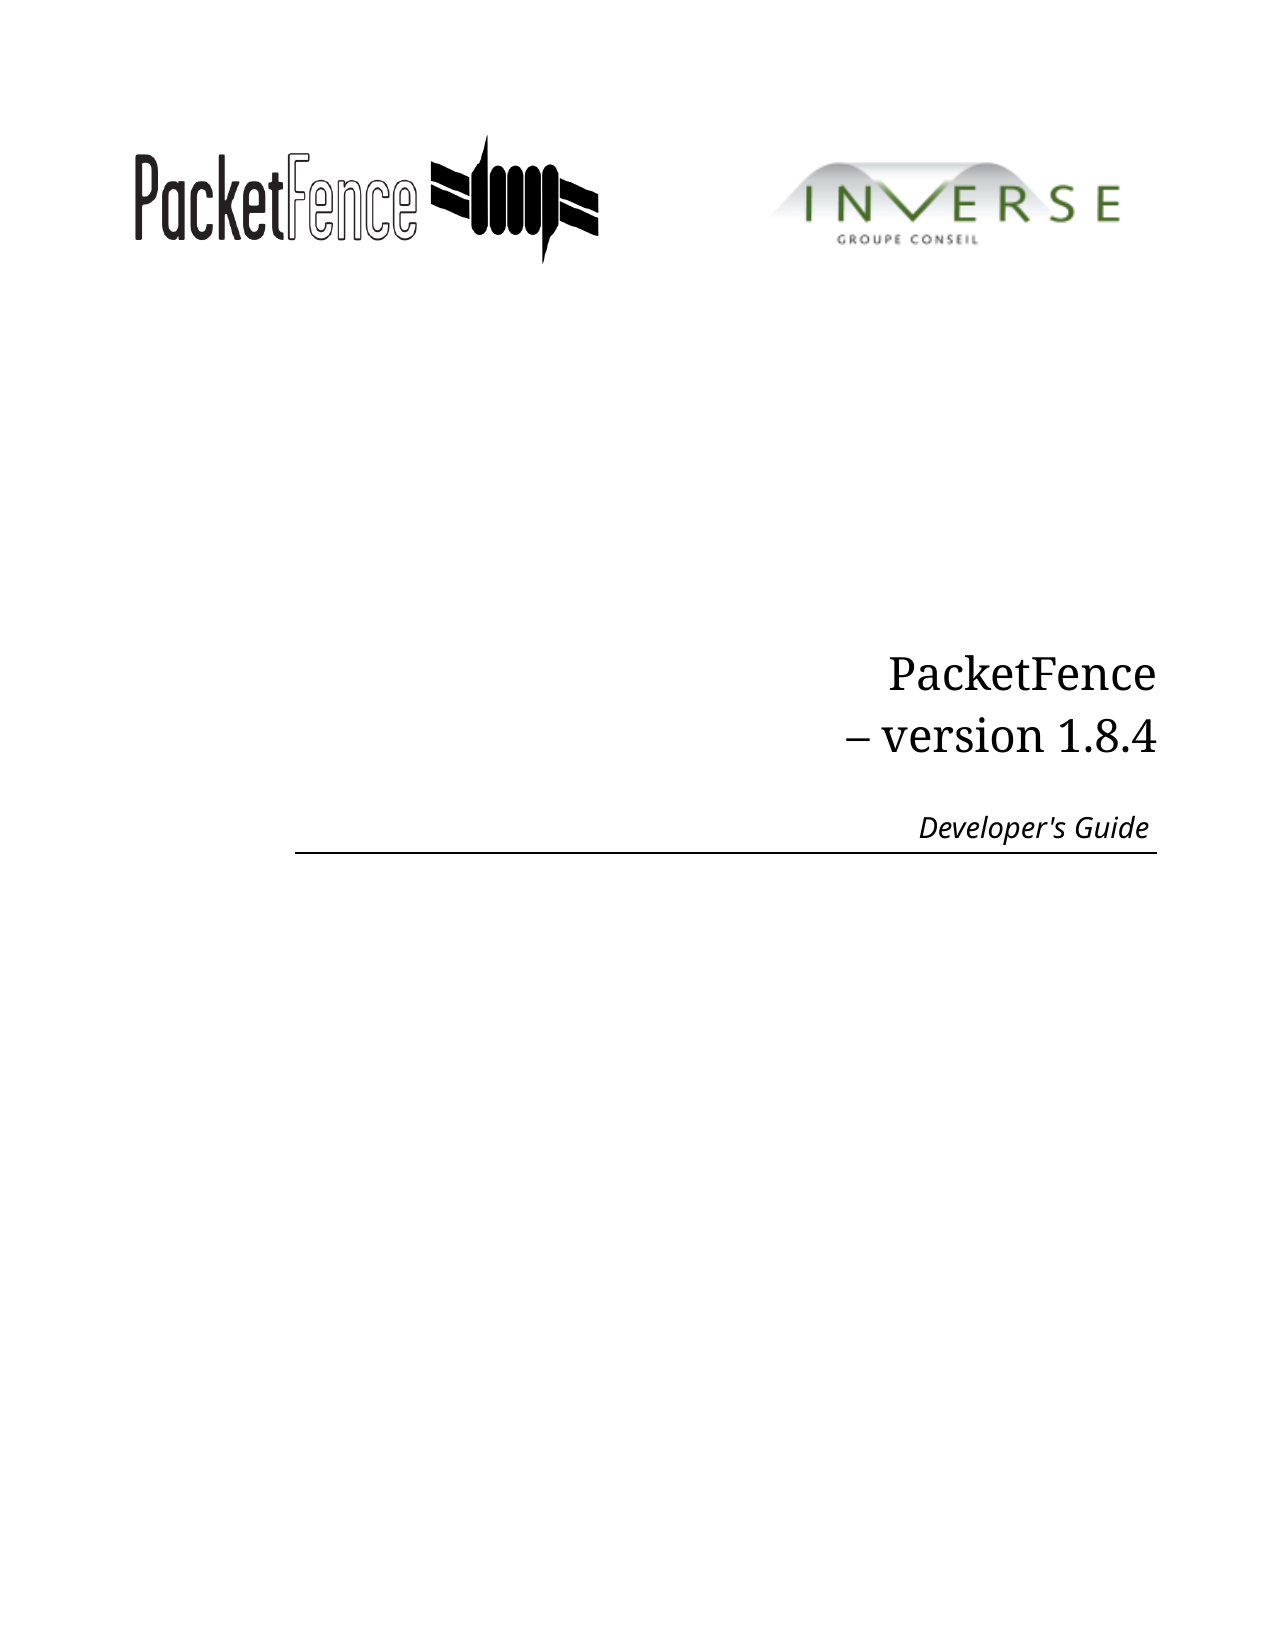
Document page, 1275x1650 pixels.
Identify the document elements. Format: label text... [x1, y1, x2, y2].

title PacketFence – version 1.8.4 [295, 641, 1157, 766]
picture [728, 118, 1157, 290]
picture [118, 118, 615, 281]
subtitle Developer's Guide [295, 803, 1157, 852]
